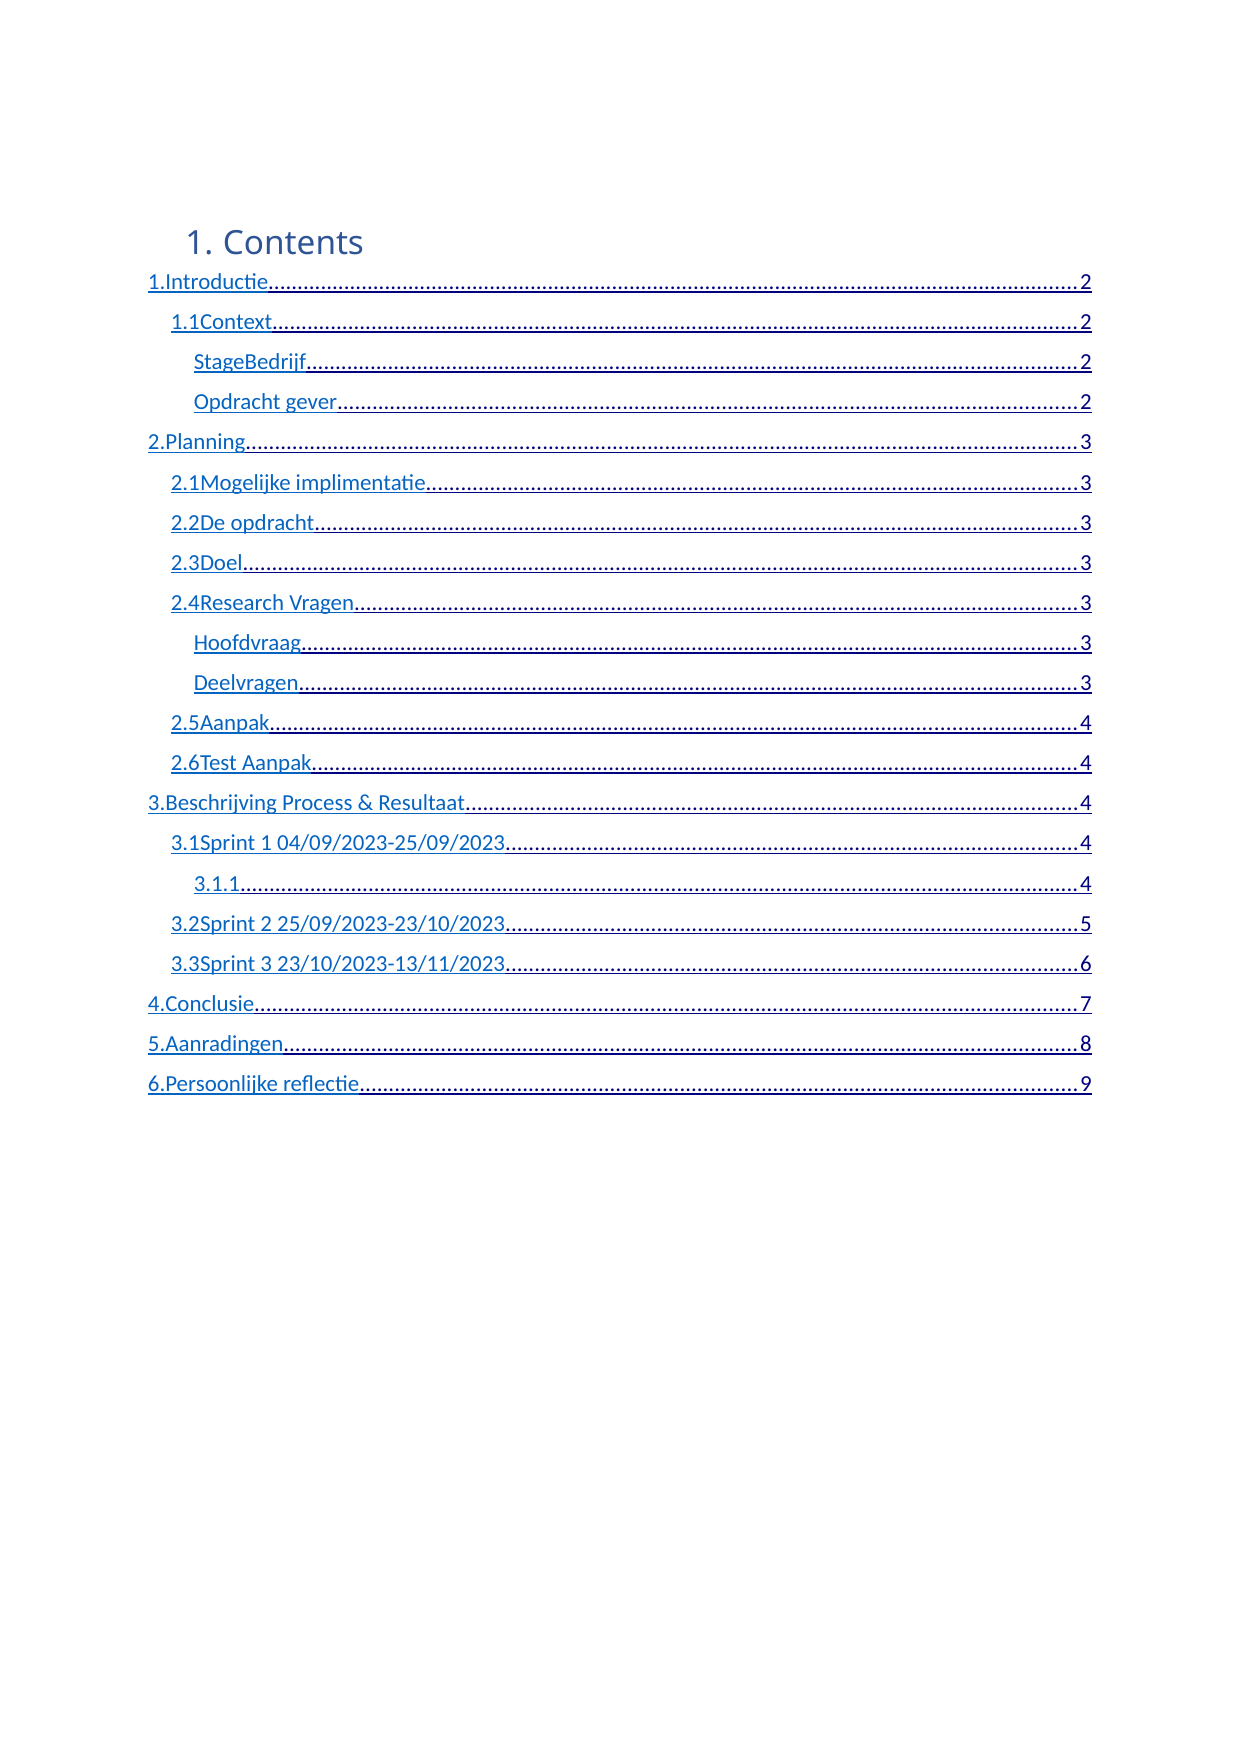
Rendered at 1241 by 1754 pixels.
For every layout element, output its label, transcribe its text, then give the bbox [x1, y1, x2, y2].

text 2.1 Mogelijke implimentatie 3 [171, 468, 1093, 496]
text 3.3 Sprint 3 23/10/2023-13/11/2023 6 [171, 949, 1093, 977]
subtitle Contents [185, 219, 1093, 264]
text 3.1 Sprint 1 04/09/2023-25/09/2023 4 [171, 828, 1093, 857]
text 1.1 Context 2 [171, 307, 1093, 335]
text 4. Conclusie 7 [148, 989, 1093, 1017]
text Hoofdvraag 3 [193, 628, 1093, 656]
text 3.1.1 4 [193, 869, 1093, 897]
text 2.6 Test Aanpak 4 [171, 748, 1093, 776]
text 2.2 De opdracht 3 [171, 508, 1093, 536]
text StageBedrijf 2 [193, 347, 1093, 375]
text 5. Aanradingen 8 [148, 1029, 1093, 1057]
text 2.5 Aanpak 4 [171, 708, 1093, 736]
text Deelvragen 3 [193, 668, 1093, 696]
text 3.2 Sprint 2 25/09/2023-23/10/2023 5 [171, 909, 1093, 937]
text 1. Introductie 2 [148, 267, 1093, 295]
text 2.4 Research Vragen 3 [171, 588, 1093, 616]
text Opdracht gever 2 [193, 387, 1093, 415]
text 6. Persoonlijke reflectie 9 [148, 1069, 1093, 1097]
text 2. Planning 3 [148, 427, 1093, 456]
text 3. Beschrijving Process & Resultaat 4 [148, 788, 1093, 816]
text 2.3 Doel 3 [171, 548, 1093, 576]
